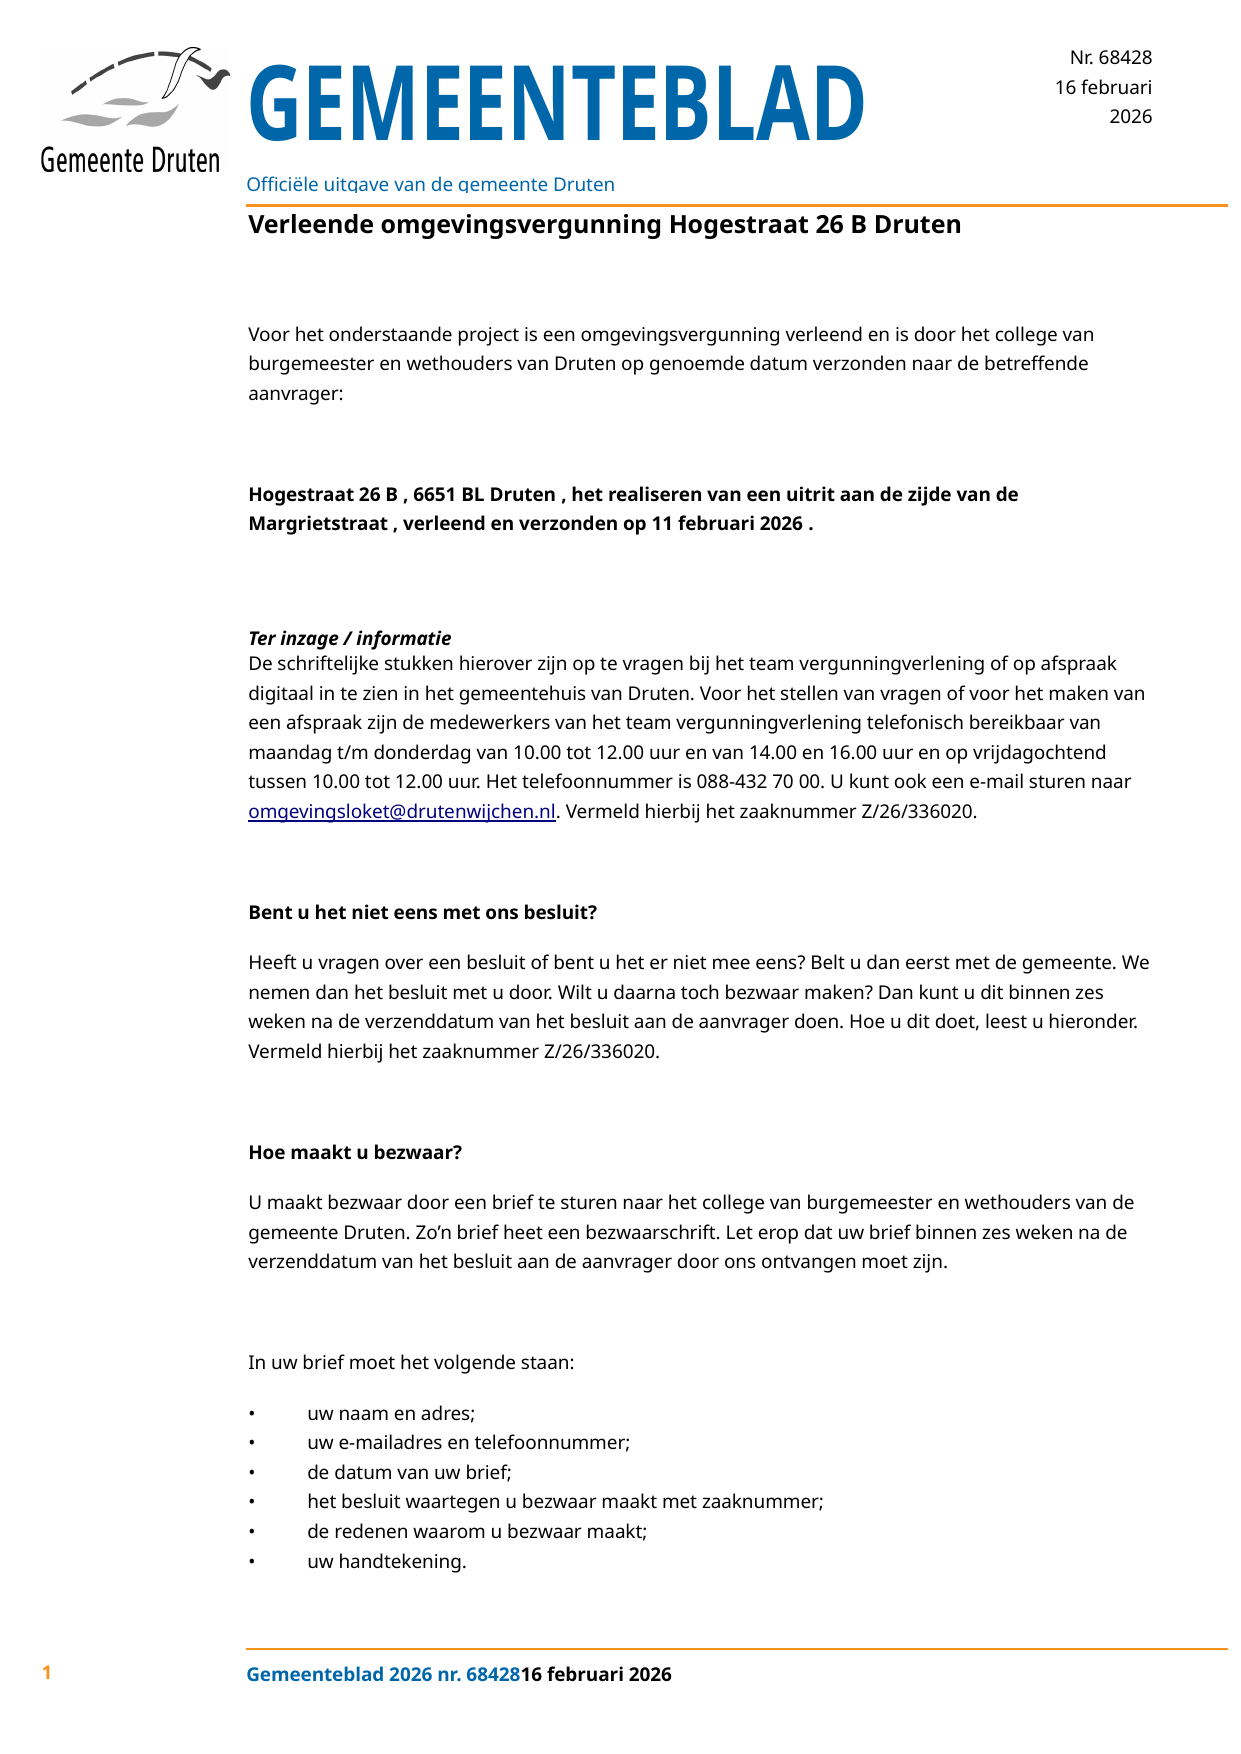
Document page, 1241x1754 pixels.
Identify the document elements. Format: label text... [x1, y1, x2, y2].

list het besluit waartegen u bezwaar maakt met zaaknummer; [248, 1489, 1152, 1514]
text Hoe maakt u bezwaar? [248, 1139, 1152, 1165]
text Hogestraat 26 B , 6651 BL Druten , het realiseren van een uitrit aan de zijde van de Margrietstraat , verleend en verzonden op 11 februari 2026 . [248, 481, 1152, 536]
list de datum van uw brief; [248, 1459, 1152, 1485]
list uw naam en adres; [248, 1400, 1152, 1426]
text Verleende omgevingsvergunning Hogestraat 26 B Druten [248, 207, 1152, 241]
text Ter inzage / informatie [248, 625, 1152, 650]
text Heeft u vragen over een besluit of bent u het er niet mee eens? Belt u dan eerst met de gemeente. We nemen dan het besluit met u door. Wilt u daarna toch bezwaar maken? Dan kunt u dit binnen zes weken na de verzenddatum van het besluit aan de aanvrager doen. Hoe u dit doet, leest u hieronder. Vermeld hierbij het zaaknummer Z/26/336020. [248, 949, 1152, 1064]
text Bent u het niet eens met ons besluit? [248, 899, 1152, 925]
text De schriftelijke stukken hierover zijn op te vragen bij het team vergunningverlening of op afspraak digitaal in te zien in het gemeentehuis van Druten. Voor het stellen van vragen of voor het maken van een afspraak zijn de medewerkers van het team vergunningverlening telefonisch bereikbaar van maandag t/m donderdag van 10.00 tot 12.00 uur en van 14.00 en 16.00 uur en op vrijdagochtend tussen 10.00 tot 12.00 uur. Het telefoonnummer is 088-432 70 00. U kunt ook een e-mail sturen naar omgevingsloket@drutenwijchen.nl. Vermeld hierbij het zaaknummer Z/26/336020. [248, 650, 1152, 824]
list uw handtekening. [248, 1548, 1152, 1574]
list uw e-mailadres en telefoonnummer; [248, 1429, 1152, 1455]
text Voor het onderstaande project is een omgevingsvergunning verleend en is door het college van burgemeester en wethouders van Druten op genoemde datum verzonden naar de betreffende aanvrager: [248, 321, 1152, 406]
text In uw brief moet het volgende staan: [248, 1349, 1152, 1375]
picture [41, 47, 231, 172]
text U maakt bezwaar door een brief te sturen naar het college van burgemeester en wethouders van de gemeente Druten. Zo’n brief heet een bezwaarschrift. Let erop dat uw brief binnen zes weken na de verzenddatum van het besluit aan de aanvrager door ons ontvangen moet zijn. [248, 1189, 1152, 1274]
list de redenen waarom u bezwaar maakt; [248, 1518, 1152, 1544]
